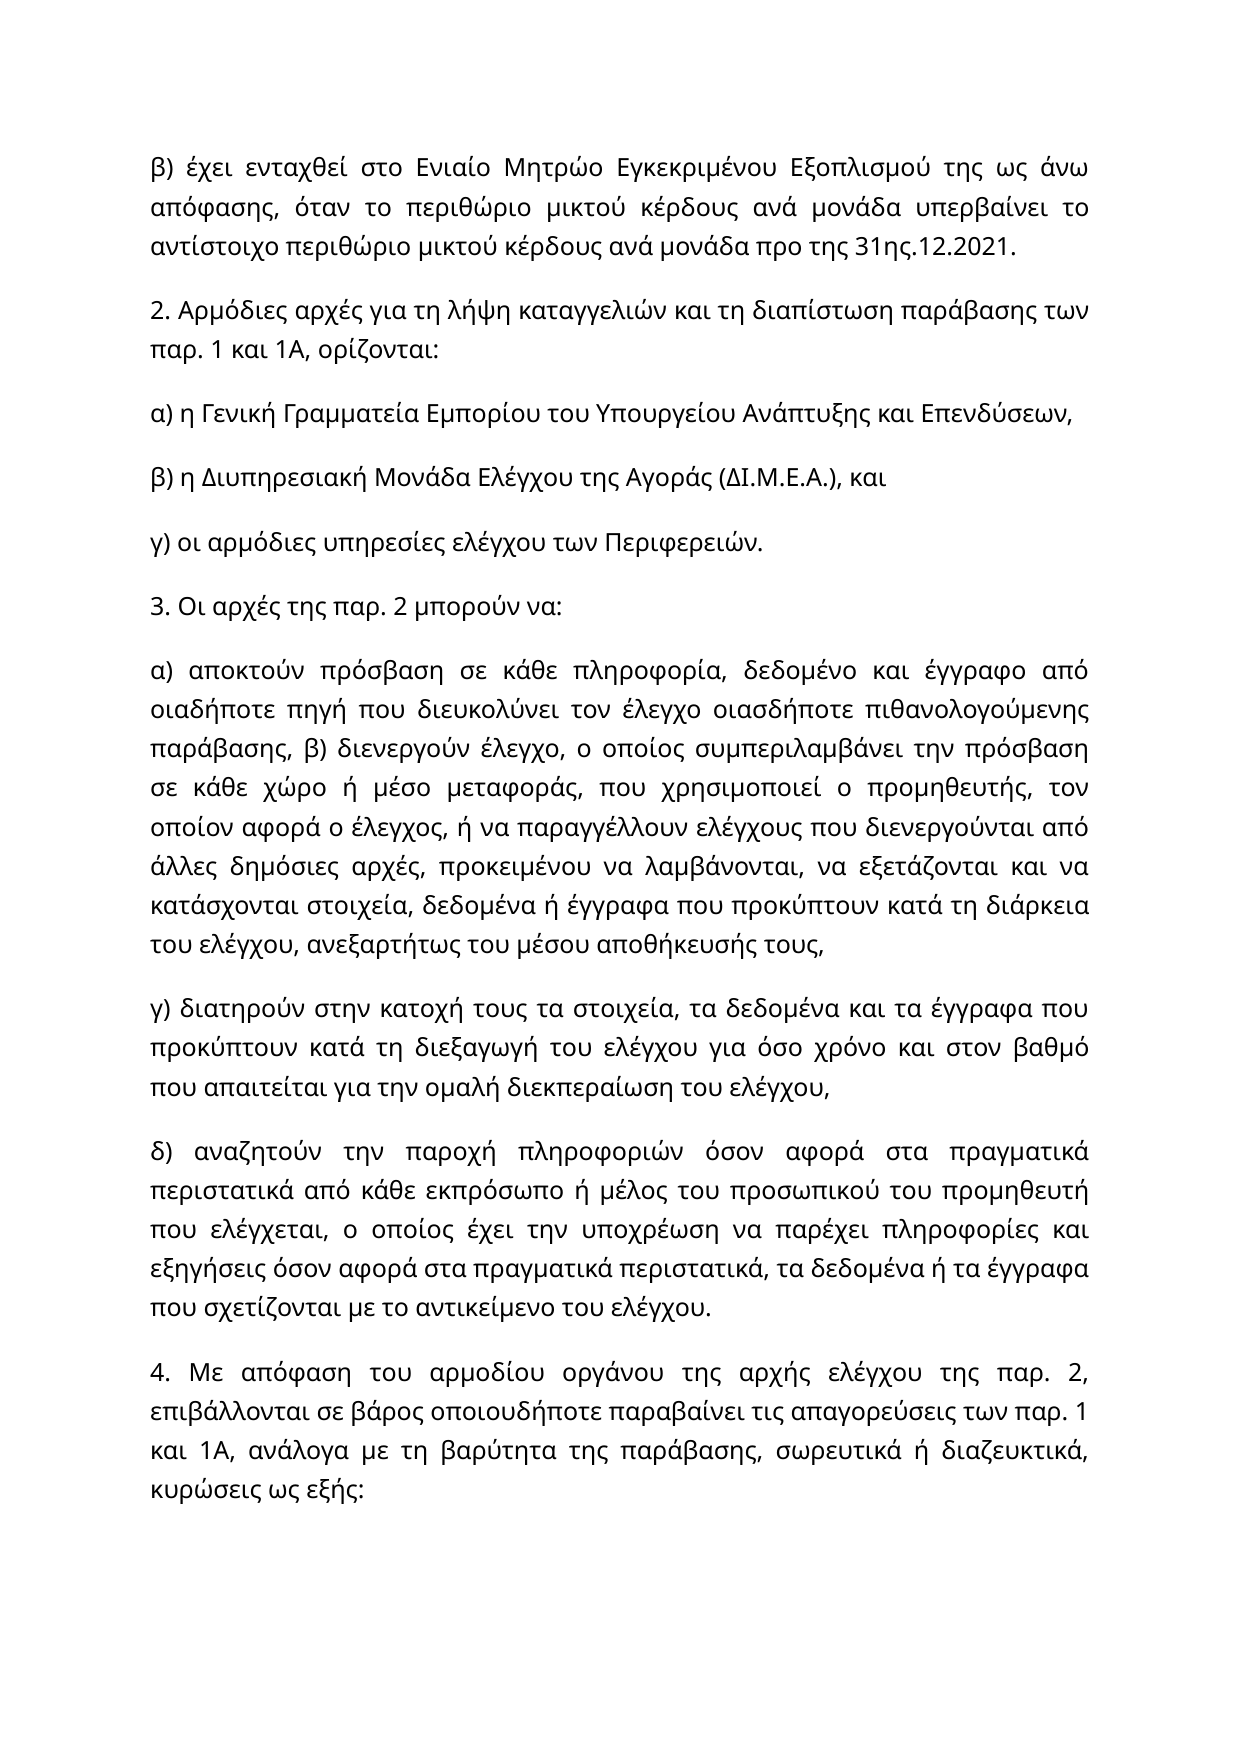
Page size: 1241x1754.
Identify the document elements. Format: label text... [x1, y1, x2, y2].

text 2. Αρμόδιες αρχές για τη λήψη καταγγελιών και τη διαπίστωση παράβασης των παρ. 1 και 1Α, ορίζονται: [150, 292, 1090, 366]
text γ) οι αρμόδιες υπηρεσίες ελέγχου των Περιφερειών. [150, 524, 1090, 558]
text 3. Οι αρχές της παρ. 2 μπορούν να: [150, 588, 1090, 622]
text β) έχει ενταχθεί στο Ενιαίο Μητρώο Εγκεκριμένου Εξοπλισμού της ως άνω απόφασης, όταν το περιθώριο μικτού κέρδους ανά μονάδα υπερβαίνει το αντίστοιχο περιθώριο μικτού κέρδους ανά μονάδα προ της 31ης.12.2021. [150, 150, 1090, 262]
text 4. Με απόφαση του αρμοδίου οργάνου της αρχής ελέγχου της παρ. 2, επιβάλλονται σε βάρος οποιουδήποτε παραβαίνει τις απαγορεύσεις των παρ. 1 και 1Α, ανάλογα με τη βαρύτητα της παράβασης, σωρευτικά ή διαζευκτικά, κυρώσεις ως εξής: [150, 1354, 1090, 1506]
text δ) αναζητούν την παροχή πληροφοριών όσον αφορά στα πραγματικά περιστατικά από κάθε εκπρόσωπο ή μέλος του προσωπικού του προμηθευτή που ελέγχεται, ο οποίος έχει την υποχρέωση να παρέχει πληροφορίες και εξηγήσεις όσον αφορά στα πραγματικά περιστατικά, τα δεδομένα ή τα έγγραφα που σχετίζονται με το αντικείμενο του ελέγχου. [150, 1133, 1090, 1324]
text γ) διατηρούν στην κατοχή τους τα στοιχεία, τα δεδομένα και τα έγγραφα που προκύπτουν κατά τη διεξαγωγή του ελέγχου για όσο χρόνο και στον βαθμό που απαιτείται για την ομαλή διεκπεραίωση του ελέγχου, [150, 991, 1090, 1103]
text α) αποκτούν πρόσβαση σε κάθε πληροφορία, δεδομένο και έγγραφο από οιαδήποτε πηγή που διευκολύνει τον έλεγχο οιασδήποτε πιθανολογούμενης παράβασης, β) διενεργούν έλεγχο, ο οποίος συμπεριλαμβάνει την πρόσβαση σε κάθε χώρο ή μέσο μεταφοράς, που χρησιμοποιεί ο προμηθευτής, τον οποίον αφορά ο έλεγχος, ή να παραγγέλλουν ελέγχους που διενεργούνται από άλλες δημόσιες αρχές, προκειμένου να λαμβάνονται, να εξετάζονται και να κατάσχονται στοιχεία, δεδομένα ή έγγραφα που προκύπτουν κατά τη διάρκεια του ελέγχου, ανεξαρτήτως του μέσου αποθήκευσής τους, [150, 652, 1090, 961]
text α) η Γενική Γραμματεία Εμπορίου του Υπουργείου Ανάπτυξης και Επενδύσεων, [150, 396, 1090, 430]
text β) η Διυπηρεσιακή Μονάδα Ελέγχου της Αγοράς (ΔΙ.Μ.Ε.Α.), και [150, 460, 1090, 494]
